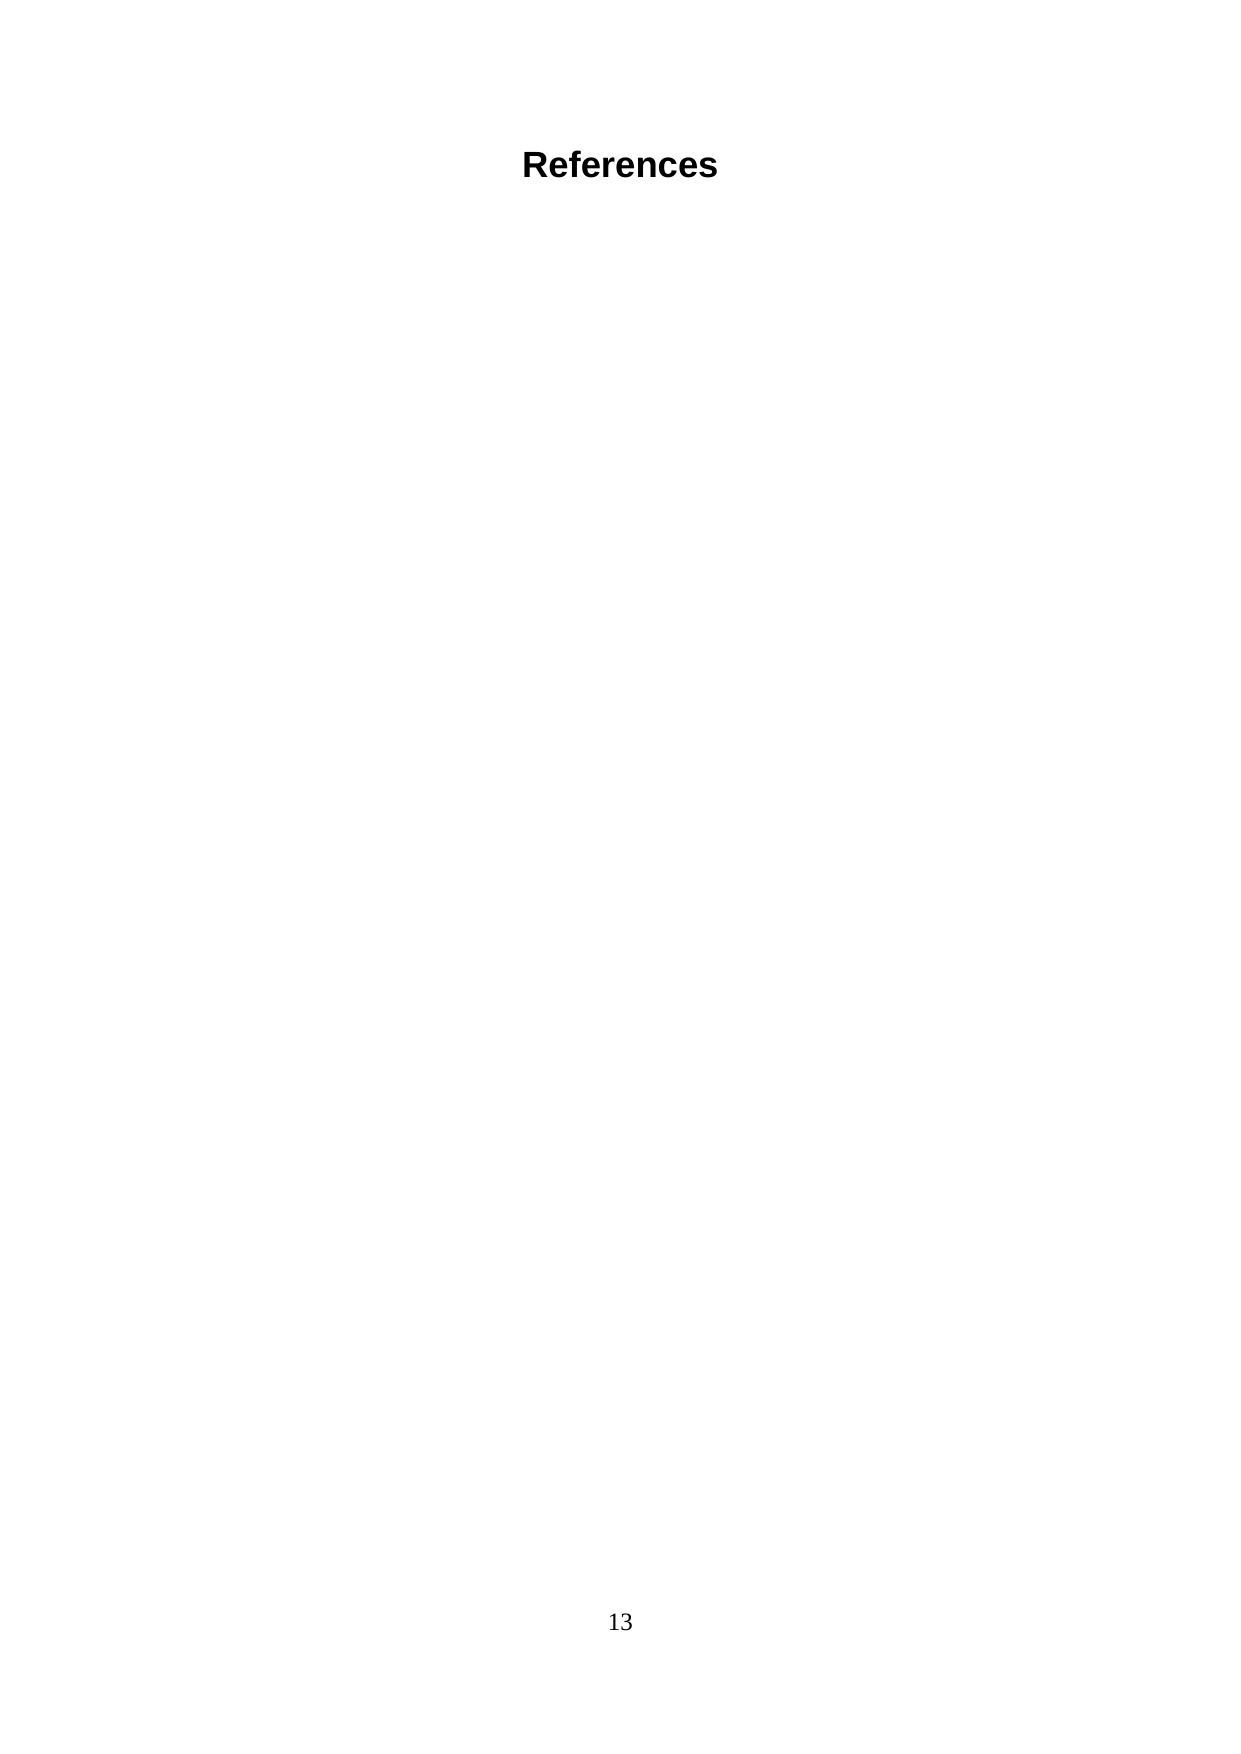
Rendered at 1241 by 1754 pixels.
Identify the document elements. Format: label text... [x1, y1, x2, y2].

subtitle References [118, 143, 1122, 185]
